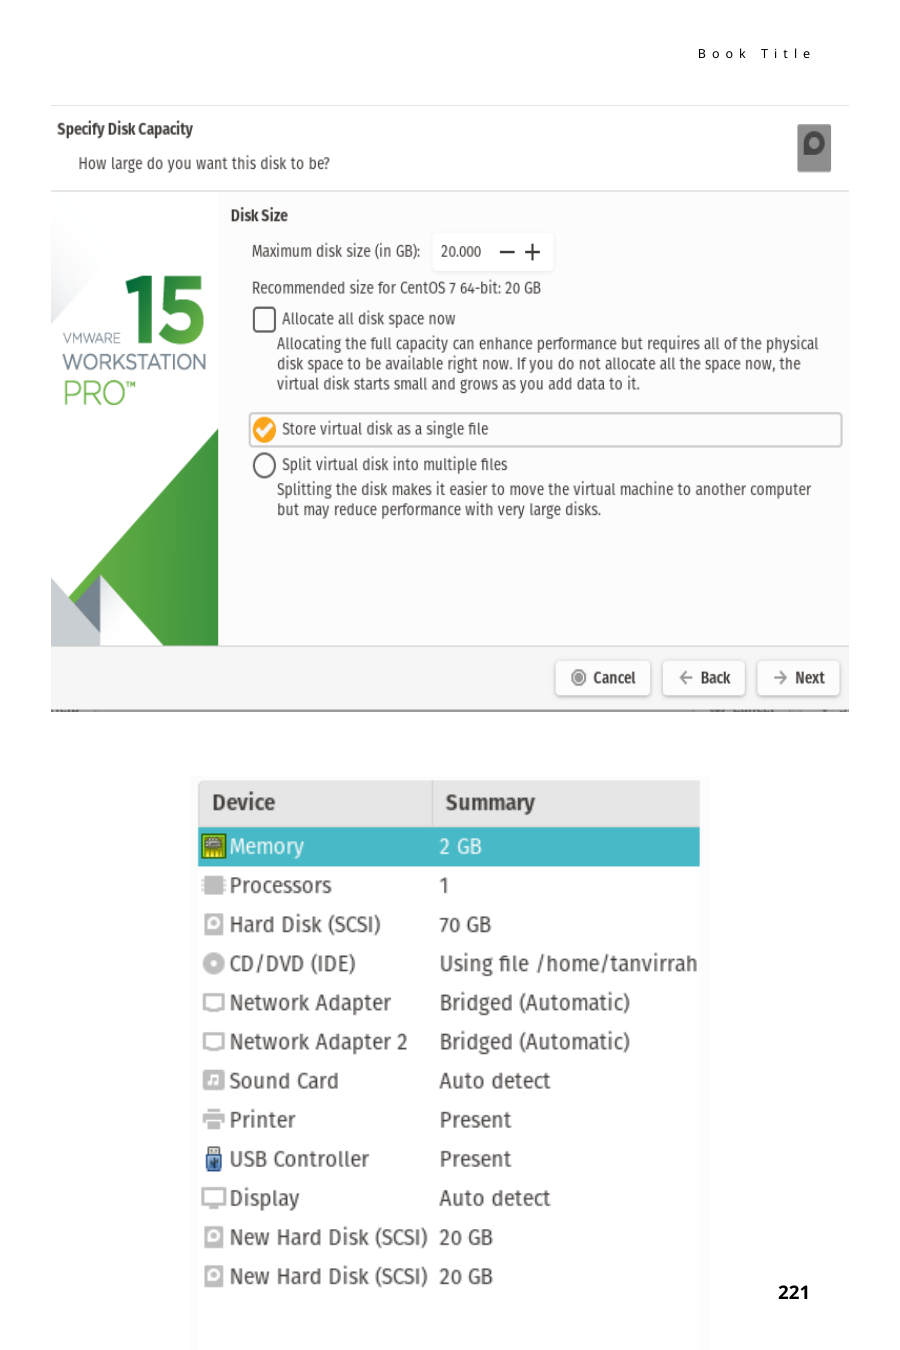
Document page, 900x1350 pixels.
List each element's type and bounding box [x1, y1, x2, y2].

picture [190, 776, 711, 1350]
picture [51, 105, 849, 712]
